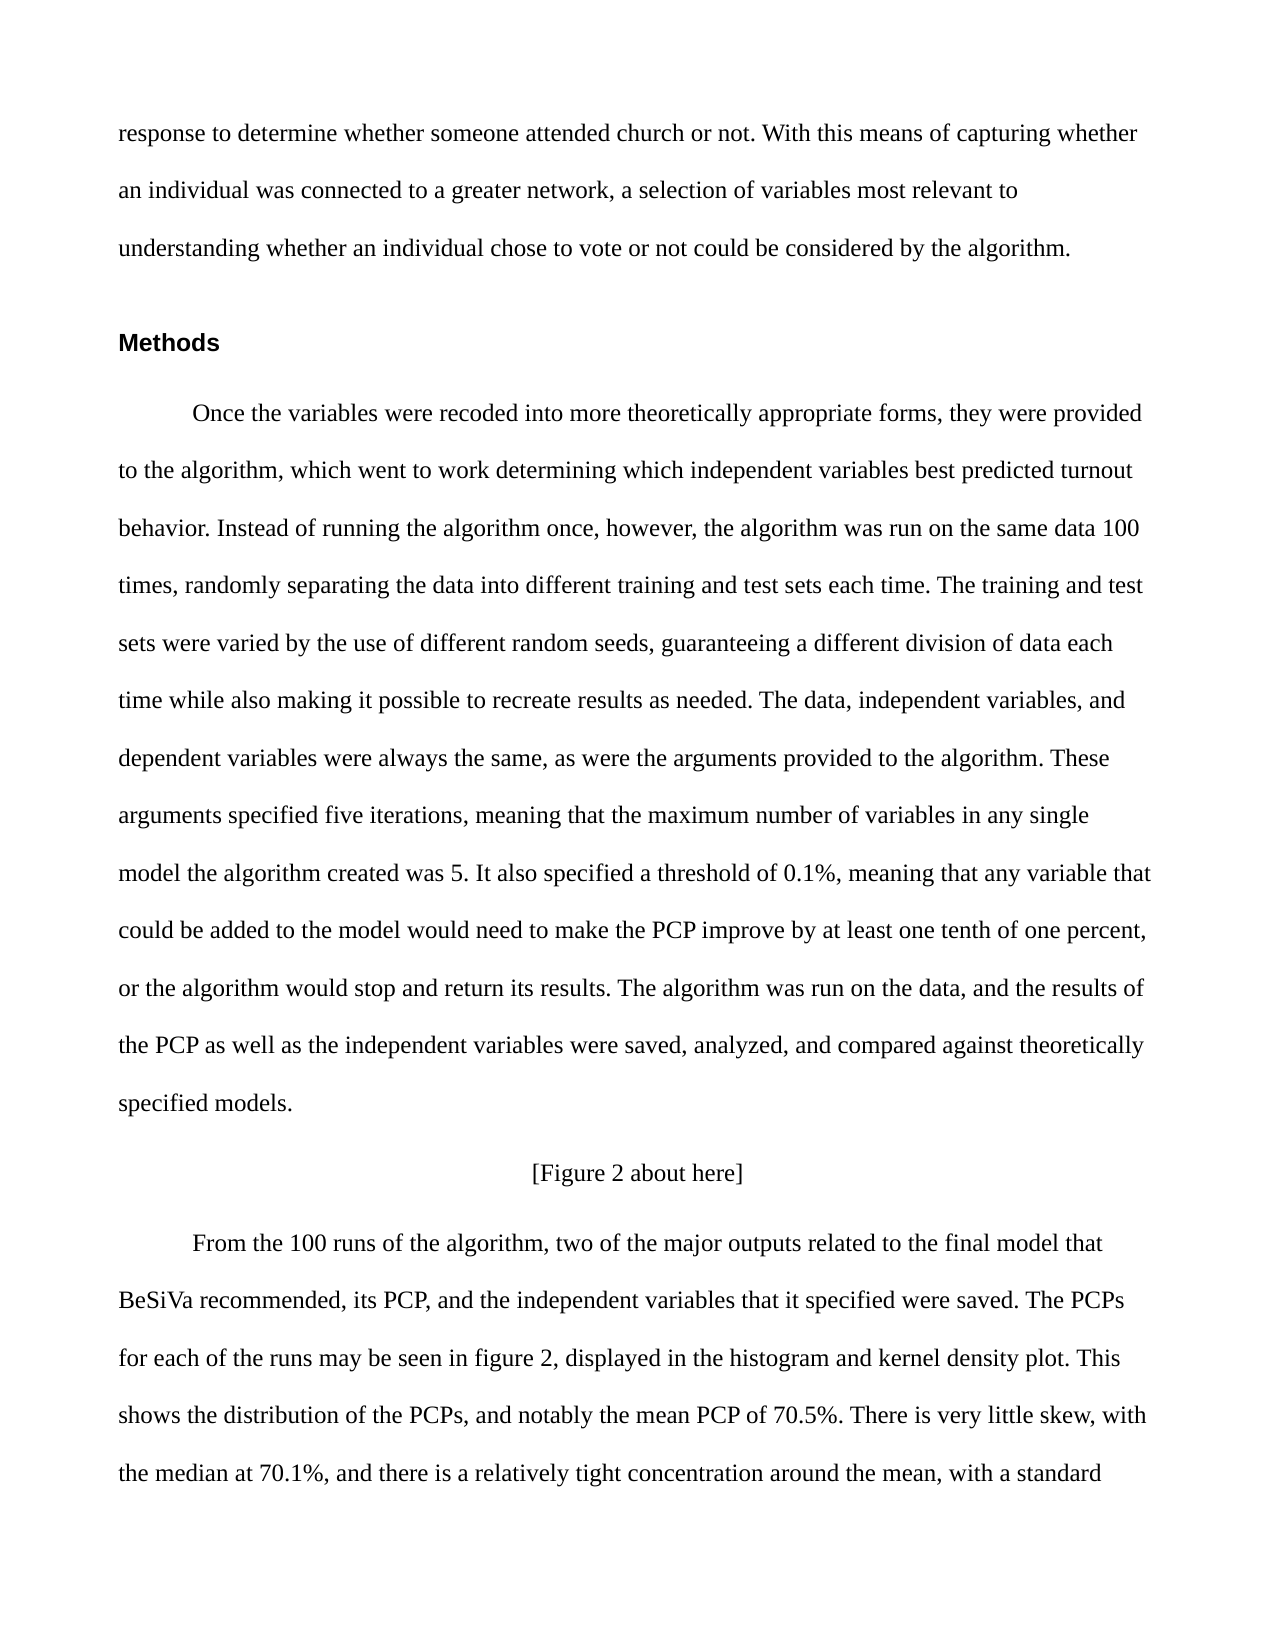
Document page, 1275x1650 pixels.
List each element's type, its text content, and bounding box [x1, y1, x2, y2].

subtitle Methods [118, 328, 1157, 357]
text [Figure 2 about here] [118, 1158, 1157, 1186]
text Once the variables were recoded into more theoretically appropriate forms, they were provided to the algorithm, which went to work determining which independent variables best predicted turnout behavior. Instead of running the algorithm once, however, the algorithm was run on the same data 100 times, randomly separating the data into different training and test sets each time. The training and test sets were varied by the use of different random seeds, guaranteeing a different division of data each time while also making it possible to recreate results as needed. The data, independent variables, and dependent variables were always the same, as were the arguments provided to the algorithm. These arguments specified five iterations, meaning that the maximum number of variables in any single model the algorithm created was 5. It also specified a threshold of 0.1%, meaning that any variable that could be added to the model would need to make the PCP improve by at least one tenth of one percent, or the algorithm would stop and return its results. The algorithm was run on the data, and the results of the PCP as well as the independent variables were saved, analyzed, and compared against theoretically specified models. [118, 398, 1157, 1116]
text response to determine whether someone attended church or not. With this means of capturing whether an individual was connected to a greater network, a selection of variables most relevant to understanding whether an individual chose to vote or not could be considered by the algorithm. [118, 118, 1157, 262]
text From the 100 runs of the algorithm, two of the major outputs related to the final model that BeSiVa recommended, its PCP, and the independent variables that it specified were saved. The PCPs for each of the runs may be seen in figure 2, displayed in the histogram and kernel density plot. This shows the distribution of the PCPs, and notably the mean PCP of 70.5%. There is very little skew, with the median at 70.1%, and there is a relatively tight concentration around the mean, with a standard [118, 1228, 1157, 1486]
